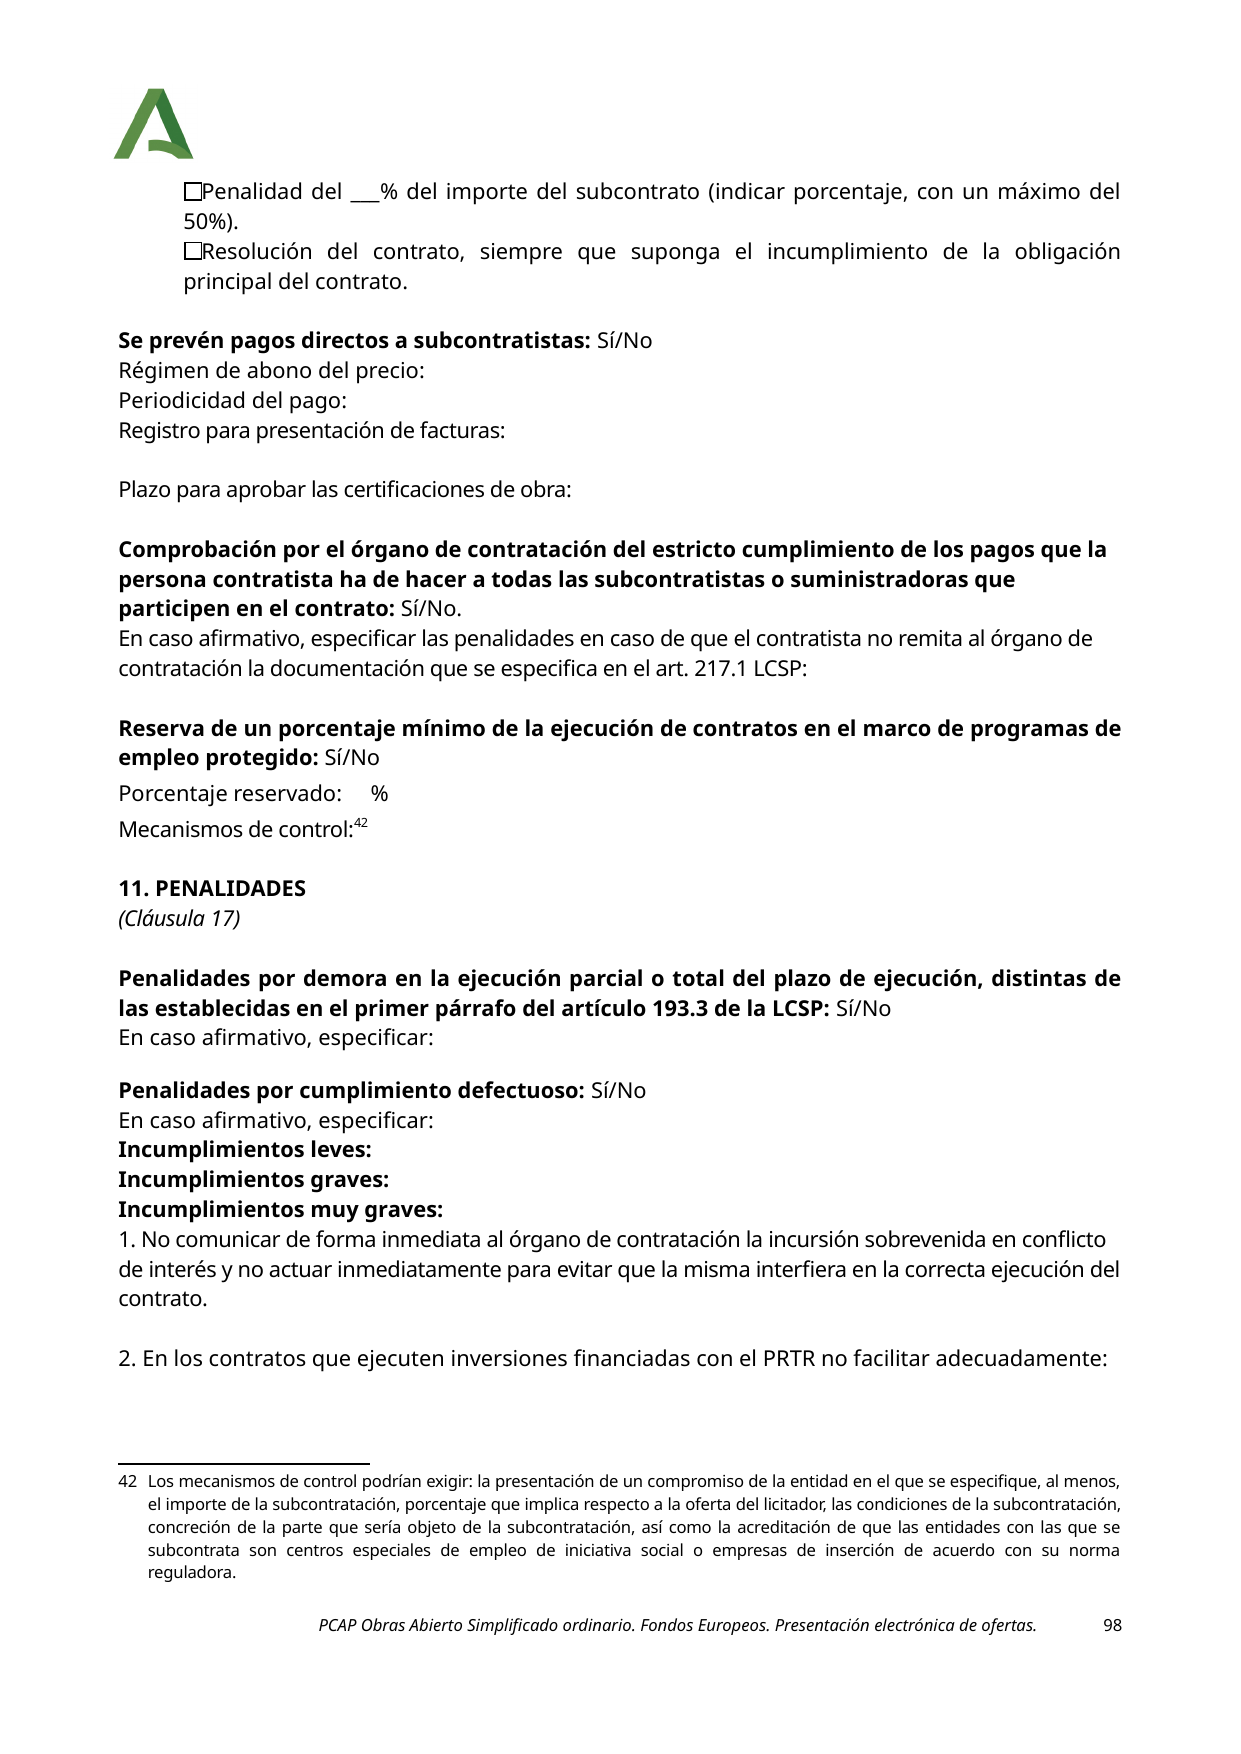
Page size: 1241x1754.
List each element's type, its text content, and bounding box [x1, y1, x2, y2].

text Mecanismos de control: [118, 814, 1122, 844]
text Penalidades por demora en la ejecución parcial o total del plazo de ejecución, distintas de las establecidas en el primer párrafo del artículo 193.3 de la LCSP: Sí/No [118, 963, 1122, 1022]
text En caso afirmativo, especificar las penalidades en caso de que el contratista no remita al órgano de contratación la documentación que se especifica en el art. 217.1 LCSP: [118, 623, 1122, 683]
text 11. PENALIDADES [118, 873, 1122, 903]
text Penalidad del ___% del importe del subcontrato (indicar porcentaje, con un máximo del 50%). [183, 176, 1122, 236]
text En caso afirmativo, especificar: [118, 1022, 1122, 1052]
text Régimen de abono del precio: [118, 355, 1122, 385]
text 2. En los contratos que ejecuten inversiones financiadas con el PRTR no facilitar adecuadamente: [118, 1343, 1122, 1373]
text (Cláusula 17) [118, 903, 1122, 933]
text Incumplimientos leves: [118, 1134, 1122, 1164]
text Se prevén pagos directos a subcontratistas: Sí/No [118, 325, 1122, 355]
text Penalidades por cumplimiento defectuoso: Sí/No [118, 1075, 1122, 1105]
text 1. No comunicar de forma inmediata al órgano de contratación la incursión sobrevenida en conflicto de interés y no actuar inmediatamente para evitar que la misma interfiera en la correcta ejecución del contrato. [118, 1224, 1122, 1313]
text Comprobación por el órgano de contratación del estricto cumplimiento de los pagos que la persona contratista ha de hacer a todas las subcontratistas o suministradoras que participen en el contrato: Sí/No. [118, 534, 1122, 623]
text Los mecanismos de control podrían exigir: la presentación de un compromiso de la entidad en el que se especifique, al menos, el importe de la subcontratación, porcentaje que implica respecto a la oferta del licitador, las condiciones de la subcontratación, concreción de la parte que sería objeto de la subcontratación, así como la acreditación de que las entidades con las que se subcontrata son centros especiales de empleo de iniciativa social o empresas de inserción de acuerdo con su norma reguladora. [118, 1470, 1122, 1584]
text Periodicidad del pago: [118, 385, 1122, 415]
text Reserva de un porcentaje mínimo de la ejecución de contratos en el marco de programas de empleo protegido: Sí/No [118, 713, 1122, 772]
text Incumplimientos muy graves: [118, 1194, 1122, 1224]
text Porcentaje reservado: % [118, 778, 1122, 808]
text En caso afirmativo, especificar: [118, 1105, 1122, 1134]
text Incumplimientos graves: [118, 1164, 1122, 1194]
text Resolución del contrato, siempre que suponga el incumplimiento de la obligación principal del contrato. [183, 236, 1122, 296]
text Registro para presentación de facturas: [118, 415, 1122, 444]
picture [109, 84, 198, 163]
text Plazo para aprobar las certificaciones de obra: [118, 474, 1122, 504]
